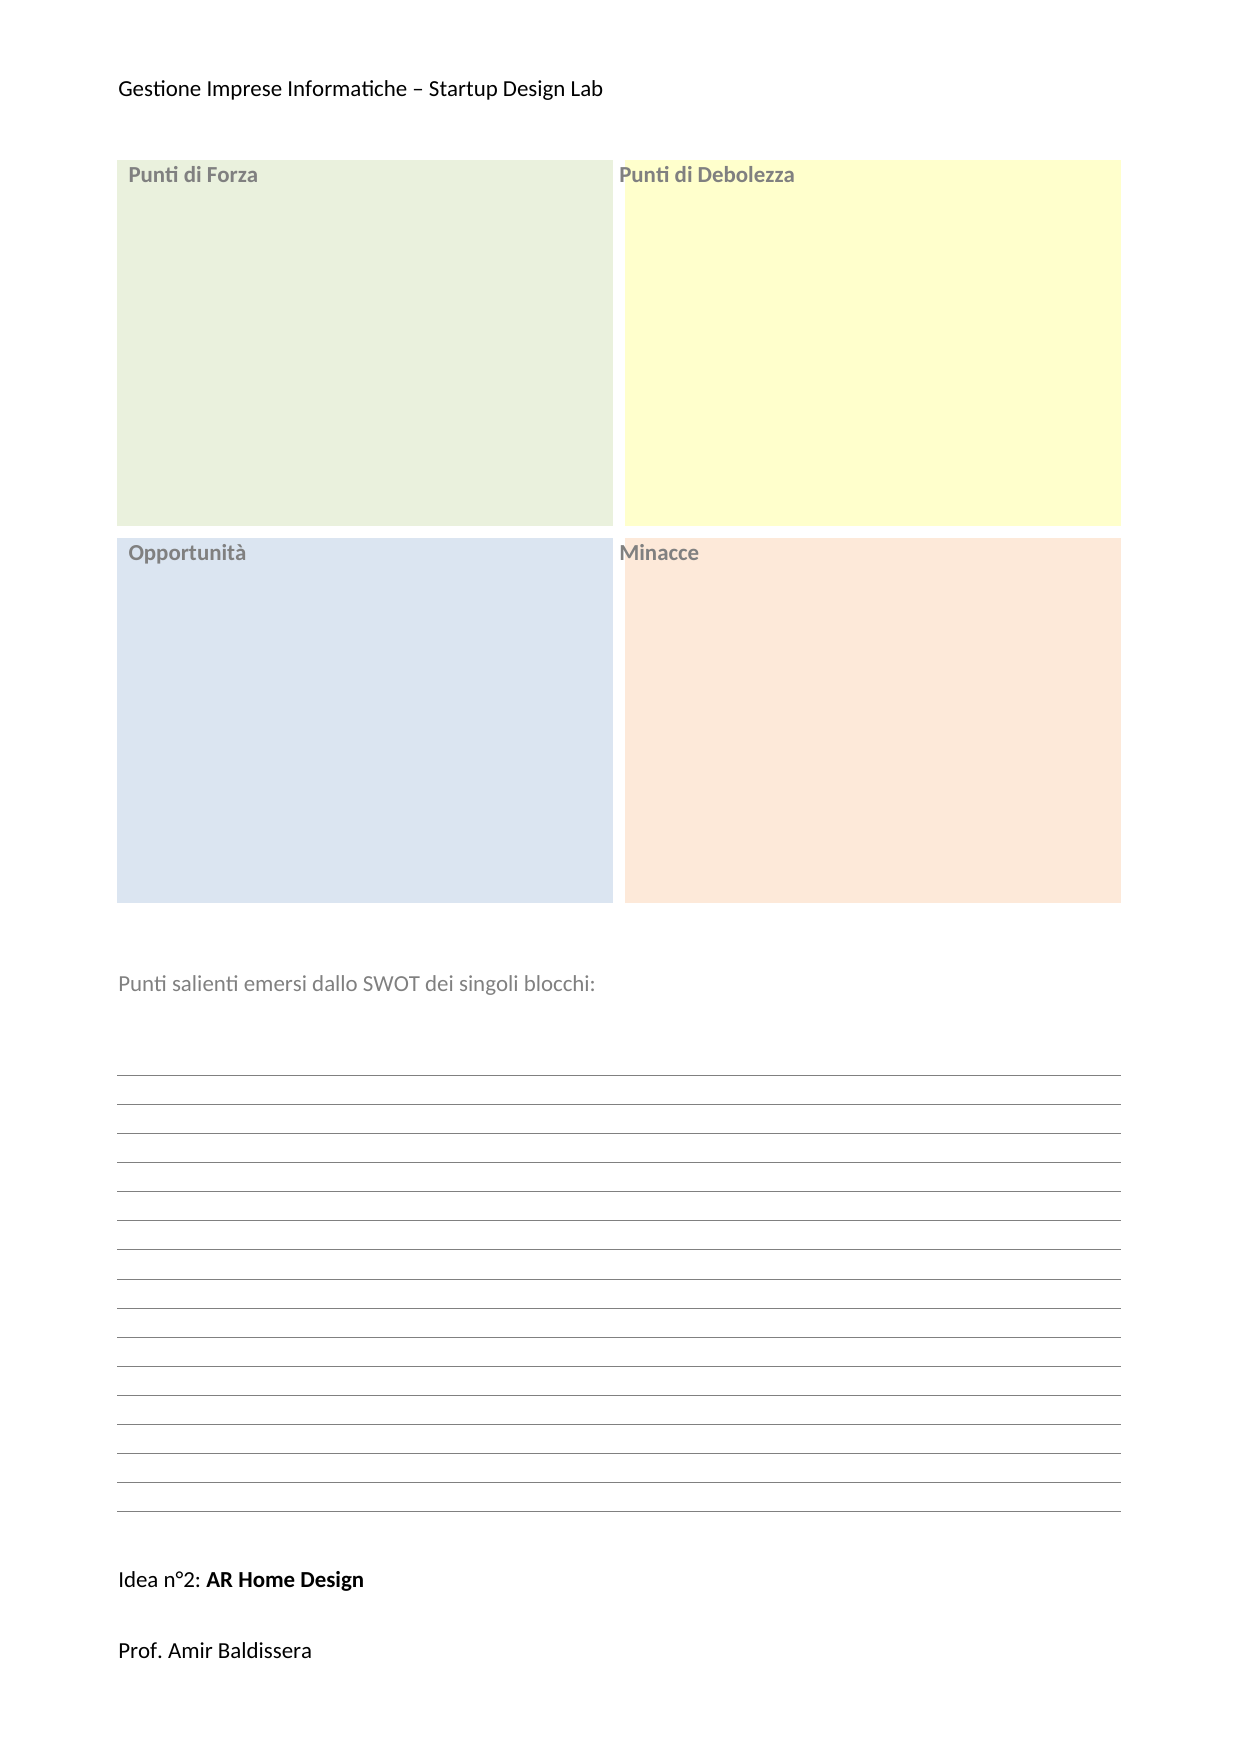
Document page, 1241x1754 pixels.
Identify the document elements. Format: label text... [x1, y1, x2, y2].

table_cell [117, 1367, 1121, 1395]
table_cell Opportunità [117, 538, 613, 903]
table_cell [117, 1483, 1121, 1511]
table_cell [117, 1425, 1121, 1453]
table_cell Punti di Forza [117, 160, 613, 526]
table_cell [117, 1250, 1121, 1278]
table_cell [117, 1454, 1121, 1482]
table_cell [117, 1221, 1121, 1249]
table_cell [117, 1396, 1121, 1424]
table_cell [117, 1192, 1121, 1220]
table_header [117, 1076, 1121, 1104]
table_cell [117, 1105, 1121, 1133]
table_cell [117, 1134, 1121, 1162]
table_cell [117, 1309, 1121, 1337]
table_cell [117, 1163, 1121, 1191]
table_cell [117, 1338, 1121, 1366]
text Idea n°2: AR Home Design [118, 1565, 1122, 1593]
text Punti salienti emersi dallo SWOT dei singoli blocchi: [118, 969, 1122, 997]
table_cell Punti di Debolezza [625, 160, 1121, 526]
table_cell Minacce [625, 538, 1121, 903]
table_cell [117, 1280, 1121, 1307]
